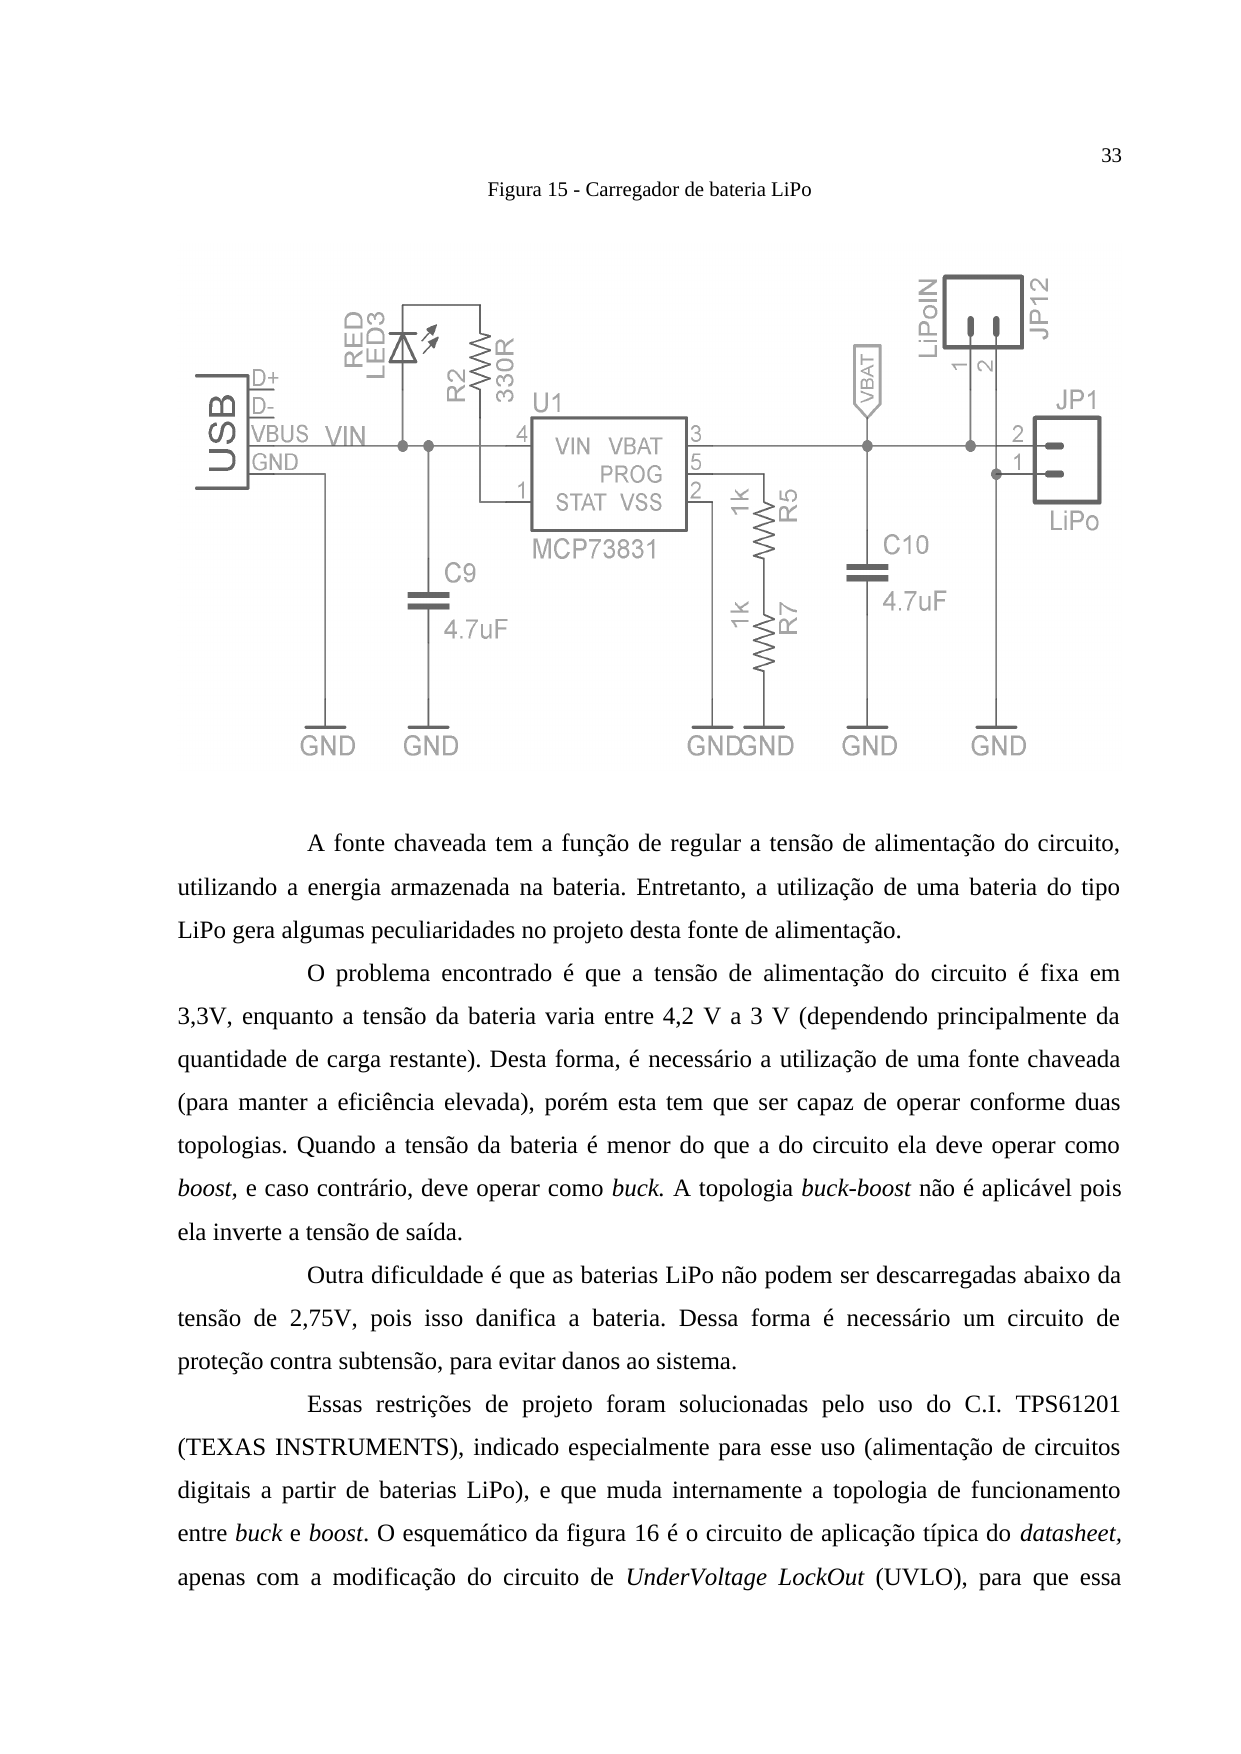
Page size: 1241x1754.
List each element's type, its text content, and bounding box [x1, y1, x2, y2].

list Carregador de bateria LiPo [177, 177, 1122, 201]
text A fonte chaveada tem a função de regular a tensão de alimentação do circuito, utilizando a energia armazenada na bateria. Entretanto, a utilização de uma bateria do tipo LiPo gera algumas peculiaridades no projeto desta fonte de alimentação. [177, 828, 1122, 943]
text Outra dificuldade é que as baterias LiPo não podem ser descarregadas abaixo da tensão de 2,75V, pois isso danifica a bateria. Dessa forma é necessário um circuito de proteção contra subtensão, para evitar danos ao sistema. [177, 1260, 1122, 1375]
text Essas restrições de projeto foram solucionadas pelo uso do C.I. TPS61201 (TEXAS INSTRUMENTS), indicado especialmente para esse uso (alimentação de circuitos digitais a partir de baterias LiPo), e que muda internamente a topologia de funcionamento entre buck e boost. O esquemático da figura 16 é o circuito de aplicação típica do datasheet, apenas com a modificação do circuito de UnderVoltage LockOut (UVLO), para que essa [177, 1389, 1122, 1590]
text O problema encontrado é que a tensão de alimentação do circuito é fixa em 3,3V, enquanto a tensão da bateria varia entre 4,2 V a 3 V (dependendo principalmente da quantidade de carga restante). Desta forma, é necessário a utilização de uma fonte chaveada (para manter a eficiência elevada), porém esta tem que ser capaz de operar conforme duas topologias. Quando a tensão da bateria é menor do que a do circuito ela deve operar como boost, e caso contrário, deve operar como buck. A topologia buck-boost não é aplicável pois ela inverte a tensão de saída. [177, 958, 1122, 1245]
